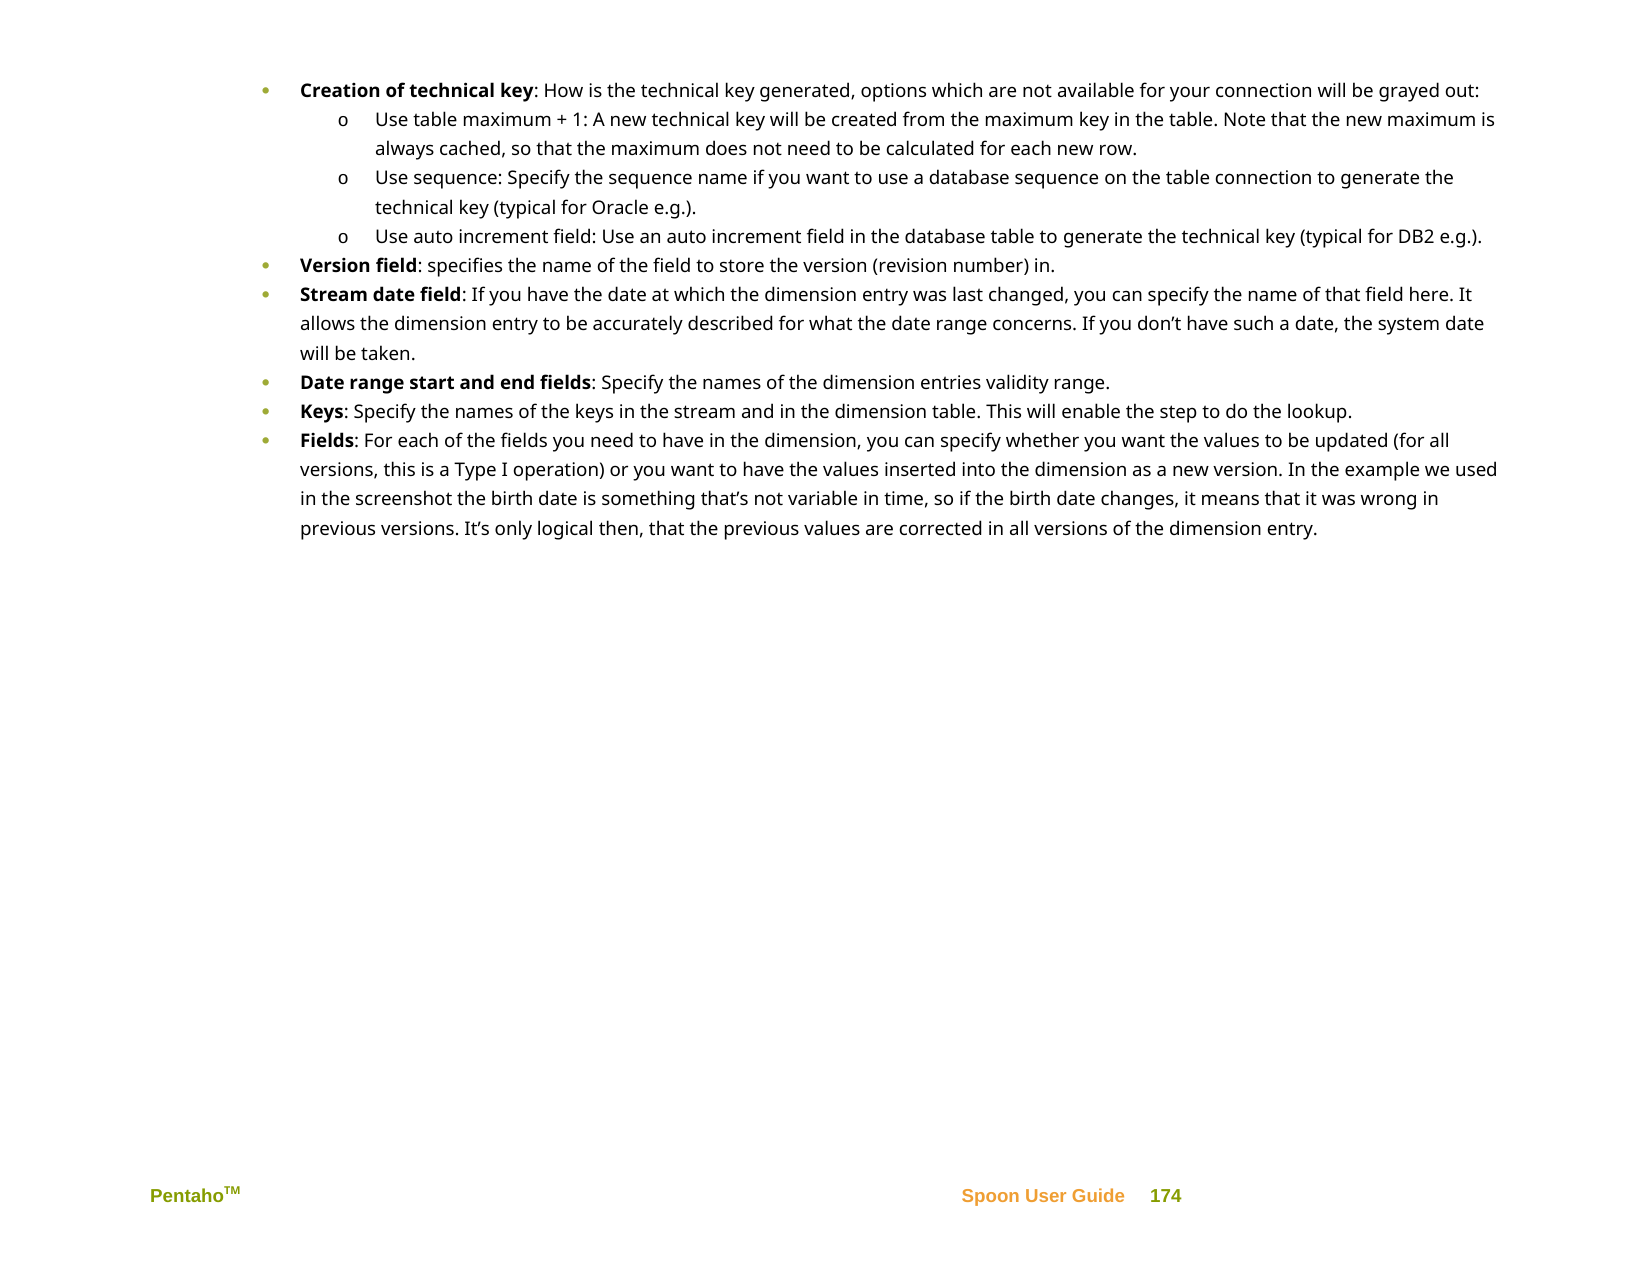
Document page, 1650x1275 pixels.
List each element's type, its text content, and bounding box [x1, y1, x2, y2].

list Version field: specifies the name of the field to store the version (revision number) in. [262, 249, 1500, 278]
list Use auto increment field: Use an auto increment field in the database table to generate the technical key (typical for DB2 e.g.). [337, 220, 1500, 249]
list Stream date field: If you have the date at which the dimension entry was last changed, you can specify the name of that field here. It allows the dimension entry to be accurately described for what the date range concerns. If you don’t have such a date, the system date will be taken. [262, 278, 1500, 366]
list Use sequence: Specify the sequence name if you want to use a database sequence on the table connection to generate the technical key (typical for Oracle e.g.). [337, 162, 1500, 220]
list Fields: For each of the fields you need to have in the dimension, you can specify whether you want the values to be updated (for all versions, this is a Type I operation) or you want to have the values inserted into the dimension as a new version. In the example we used in the screenshot the birth date is something that’s not variable in time, so if the birth date changes, it means that it was wrong in previous versions. It’s only logical then, that the previous values are corrected in all versions of the dimension entry. [262, 424, 1500, 541]
list Creation of technical key: How is the technical key generated, options which are not available for your connection will be grayed out: [262, 74, 1500, 103]
list Date range start and end fields: Specify the names of the dimension entries validity range. [262, 366, 1500, 395]
list Keys: Specify the names of the keys in the stream and in the dimension table. This will enable the step to do the lookup. [262, 395, 1500, 424]
list Use table maximum + 1: A new technical key will be created from the maximum key in the table. Note that the new maximum is always cached, so that the maximum does not need to be calculated for each new row. [337, 103, 1500, 162]
